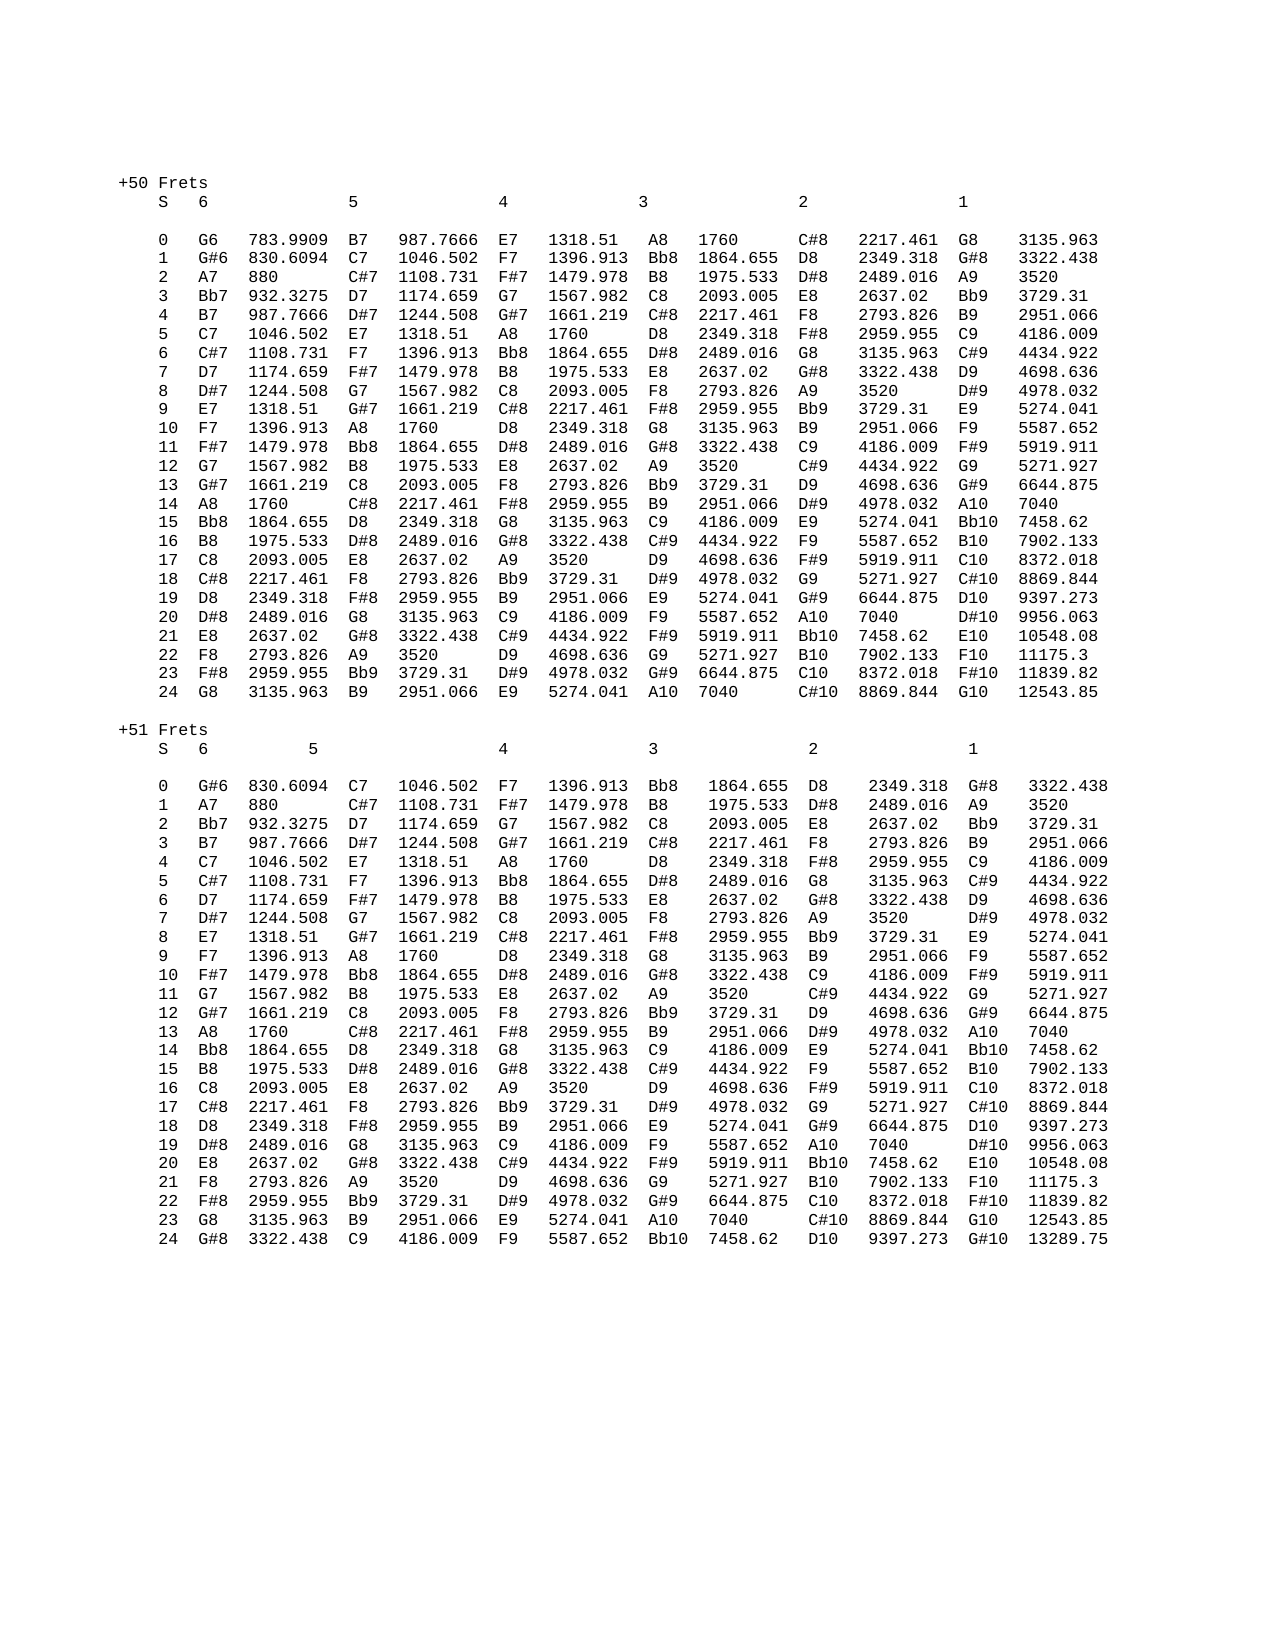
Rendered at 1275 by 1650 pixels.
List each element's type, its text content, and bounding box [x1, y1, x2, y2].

text 4 C7 1046.502 E7 1318.51 A8 1760 D8 2349.318 F#8 2959.955 C9 4186.009 [118, 853, 1157, 872]
text 5 C#7 1108.731 F7 1396.913 Bb8 1864.655 D#8 2489.016 G8 3135.963 C#9 4434.922 [118, 872, 1157, 891]
text 8 D#7 1244.508 G7 1567.982 C8 2093.005 F8 2793.826 A9 3520 D#9 4978.032 [118, 382, 1157, 401]
text 24 G#8 3322.438 C9 4186.009 F9 5587.652 Bb10 7458.62 D10 9397.273 G#10 13289.75 [118, 1231, 1157, 1249]
text 4 B7 987.7666 D#7 1244.508 G#7 1661.219 C#8 2217.461 F8 2793.826 B9 2951.066 [118, 307, 1157, 326]
text 23 F#8 2959.955 Bb9 3729.31 D#9 4978.032 G#9 6644.875 C10 8372.018 F#10 11839.82 [118, 665, 1157, 684]
text 19 D8 2349.318 F#8 2959.955 B9 2951.066 E9 5274.041 G#9 6644.875 D10 9397.273 [118, 589, 1157, 608]
text 16 C8 2093.005 E8 2637.02 A9 3520 D9 4698.636 F#9 5919.911 C10 8372.018 [118, 1080, 1157, 1098]
text 11 F#7 1479.978 Bb8 1864.655 D#8 2489.016 G#8 3322.438 C9 4186.009 F#9 5919.911 [118, 439, 1157, 457]
text 9 F7 1396.913 A8 1760 D8 2349.318 G8 3135.963 B9 2951.066 F9 5587.652 [118, 948, 1157, 967]
text 6 D7 1174.659 F#7 1479.978 B8 1975.533 E8 2637.02 G#8 3322.438 D9 4698.636 [118, 891, 1157, 910]
text 18 C#8 2217.461 F8 2793.826 Bb9 3729.31 D#9 4978.032 G9 5271.927 C#10 8869.844 [118, 571, 1157, 589]
text 21 E8 2637.02 G#8 3322.438 C#9 4434.922 F#9 5919.911 Bb10 7458.62 E10 10548.08 [118, 627, 1157, 646]
text 17 C8 2093.005 E8 2637.02 A9 3520 D9 4698.636 F#9 5919.911 C10 8372.018 [118, 552, 1157, 571]
text 15 B8 1975.533 D#8 2489.016 G#8 3322.438 C#9 4434.922 F9 5587.652 B10 7902.133 [118, 1061, 1157, 1080]
text S 6 5 4 3 2 1 [118, 740, 1157, 759]
text 6 C#7 1108.731 F7 1396.913 Bb8 1864.655 D#8 2489.016 G8 3135.963 C#9 4434.922 [118, 344, 1157, 363]
text 19 D#8 2489.016 G8 3135.963 C9 4186.009 F9 5587.652 A10 7040 D#10 9956.063 [118, 1136, 1157, 1155]
text 12 G7 1567.982 B8 1975.533 E8 2637.02 A9 3520 C#9 4434.922 G9 5271.927 [118, 457, 1157, 476]
text 8 E7 1318.51 G#7 1661.219 C#8 2217.461 F#8 2959.955 Bb9 3729.31 E9 5274.041 [118, 929, 1157, 948]
text 22 F8 2793.826 A9 3520 D9 4698.636 G9 5271.927 B10 7902.133 F10 11175.3 [118, 646, 1157, 665]
text +50 Frets [118, 175, 1157, 193]
text S 6 5 4 3 2 1 [118, 193, 1157, 212]
text 0 G6 783.9909 B7 987.7666 E7 1318.51 A8 1760 C#8 2217.461 G8 3135.963 [118, 231, 1157, 250]
text 7 D#7 1244.508 G7 1567.982 C8 2093.005 F8 2793.826 A9 3520 D#9 4978.032 [118, 910, 1157, 929]
text 13 A8 1760 C#8 2217.461 F#8 2959.955 B9 2951.066 D#9 4978.032 A10 7040 [118, 1023, 1157, 1042]
text 20 E8 2637.02 G#8 3322.438 C#9 4434.922 F#9 5919.911 Bb10 7458.62 E10 10548.08 [118, 1155, 1157, 1174]
text 2 A7 880 C#7 1108.731 F#7 1479.978 B8 1975.533 D#8 2489.016 A9 3520 [118, 269, 1157, 288]
text 5 C7 1046.502 E7 1318.51 A8 1760 D8 2349.318 F#8 2959.955 C9 4186.009 [118, 326, 1157, 344]
text 9 E7 1318.51 G#7 1661.219 C#8 2217.461 F#8 2959.955 Bb9 3729.31 E9 5274.041 [118, 401, 1157, 420]
text 3 B7 987.7666 D#7 1244.508 G#7 1661.219 C#8 2217.461 F8 2793.826 B9 2951.066 [118, 834, 1157, 853]
text 0 G#6 830.6094 C7 1046.502 F7 1396.913 Bb8 1864.655 D8 2349.318 G#8 3322.438 [118, 778, 1157, 797]
text 20 D#8 2489.016 G8 3135.963 C9 4186.009 F9 5587.652 A10 7040 D#10 9956.063 [118, 608, 1157, 627]
text 10 F#7 1479.978 Bb8 1864.655 D#8 2489.016 G#8 3322.438 C9 4186.009 F#9 5919.911 [118, 967, 1157, 985]
text 2 Bb7 932.3275 D7 1174.659 G7 1567.982 C8 2093.005 E8 2637.02 Bb9 3729.31 [118, 816, 1157, 834]
text 21 F8 2793.826 A9 3520 D9 4698.636 G9 5271.927 B10 7902.133 F10 11175.3 [118, 1174, 1157, 1193]
text 15 Bb8 1864.655 D8 2349.318 G8 3135.963 C9 4186.009 E9 5274.041 Bb10 7458.62 [118, 514, 1157, 533]
text 13 G#7 1661.219 C8 2093.005 F8 2793.826 Bb9 3729.31 D9 4698.636 G#9 6644.875 [118, 476, 1157, 495]
text 3 Bb7 932.3275 D7 1174.659 G7 1567.982 C8 2093.005 E8 2637.02 Bb9 3729.31 [118, 288, 1157, 307]
text 17 C#8 2217.461 F8 2793.826 Bb9 3729.31 D#9 4978.032 G9 5271.927 C#10 8869.844 [118, 1098, 1157, 1117]
text 22 F#8 2959.955 Bb9 3729.31 D#9 4978.032 G#9 6644.875 C10 8372.018 F#10 11839.82 [118, 1193, 1157, 1212]
text 14 A8 1760 C#8 2217.461 F#8 2959.955 B9 2951.066 D#9 4978.032 A10 7040 [118, 495, 1157, 514]
text 18 D8 2349.318 F#8 2959.955 B9 2951.066 E9 5274.041 G#9 6644.875 D10 9397.273 [118, 1117, 1157, 1136]
text 23 G8 3135.963 B9 2951.066 E9 5274.041 A10 7040 C#10 8869.844 G10 12543.85 [118, 1212, 1157, 1231]
text 1 G#6 830.6094 C7 1046.502 F7 1396.913 Bb8 1864.655 D8 2349.318 G#8 3322.438 [118, 250, 1157, 269]
text +51 Frets [118, 721, 1157, 740]
text 11 G7 1567.982 B8 1975.533 E8 2637.02 A9 3520 C#9 4434.922 G9 5271.927 [118, 985, 1157, 1004]
text 12 G#7 1661.219 C8 2093.005 F8 2793.826 Bb9 3729.31 D9 4698.636 G#9 6644.875 [118, 1004, 1157, 1023]
text 1 A7 880 C#7 1108.731 F#7 1479.978 B8 1975.533 D#8 2489.016 A9 3520 [118, 797, 1157, 816]
text 24 G8 3135.963 B9 2951.066 E9 5274.041 A10 7040 C#10 8869.844 G10 12543.85 [118, 684, 1157, 703]
text 16 B8 1975.533 D#8 2489.016 G#8 3322.438 C#9 4434.922 F9 5587.652 B10 7902.133 [118, 533, 1157, 552]
text 10 F7 1396.913 A8 1760 D8 2349.318 G8 3135.963 B9 2951.066 F9 5587.652 [118, 420, 1157, 439]
text 7 D7 1174.659 F#7 1479.978 B8 1975.533 E8 2637.02 G#8 3322.438 D9 4698.636 [118, 363, 1157, 382]
text 14 Bb8 1864.655 D8 2349.318 G8 3135.963 C9 4186.009 E9 5274.041 Bb10 7458.62 [118, 1042, 1157, 1061]
